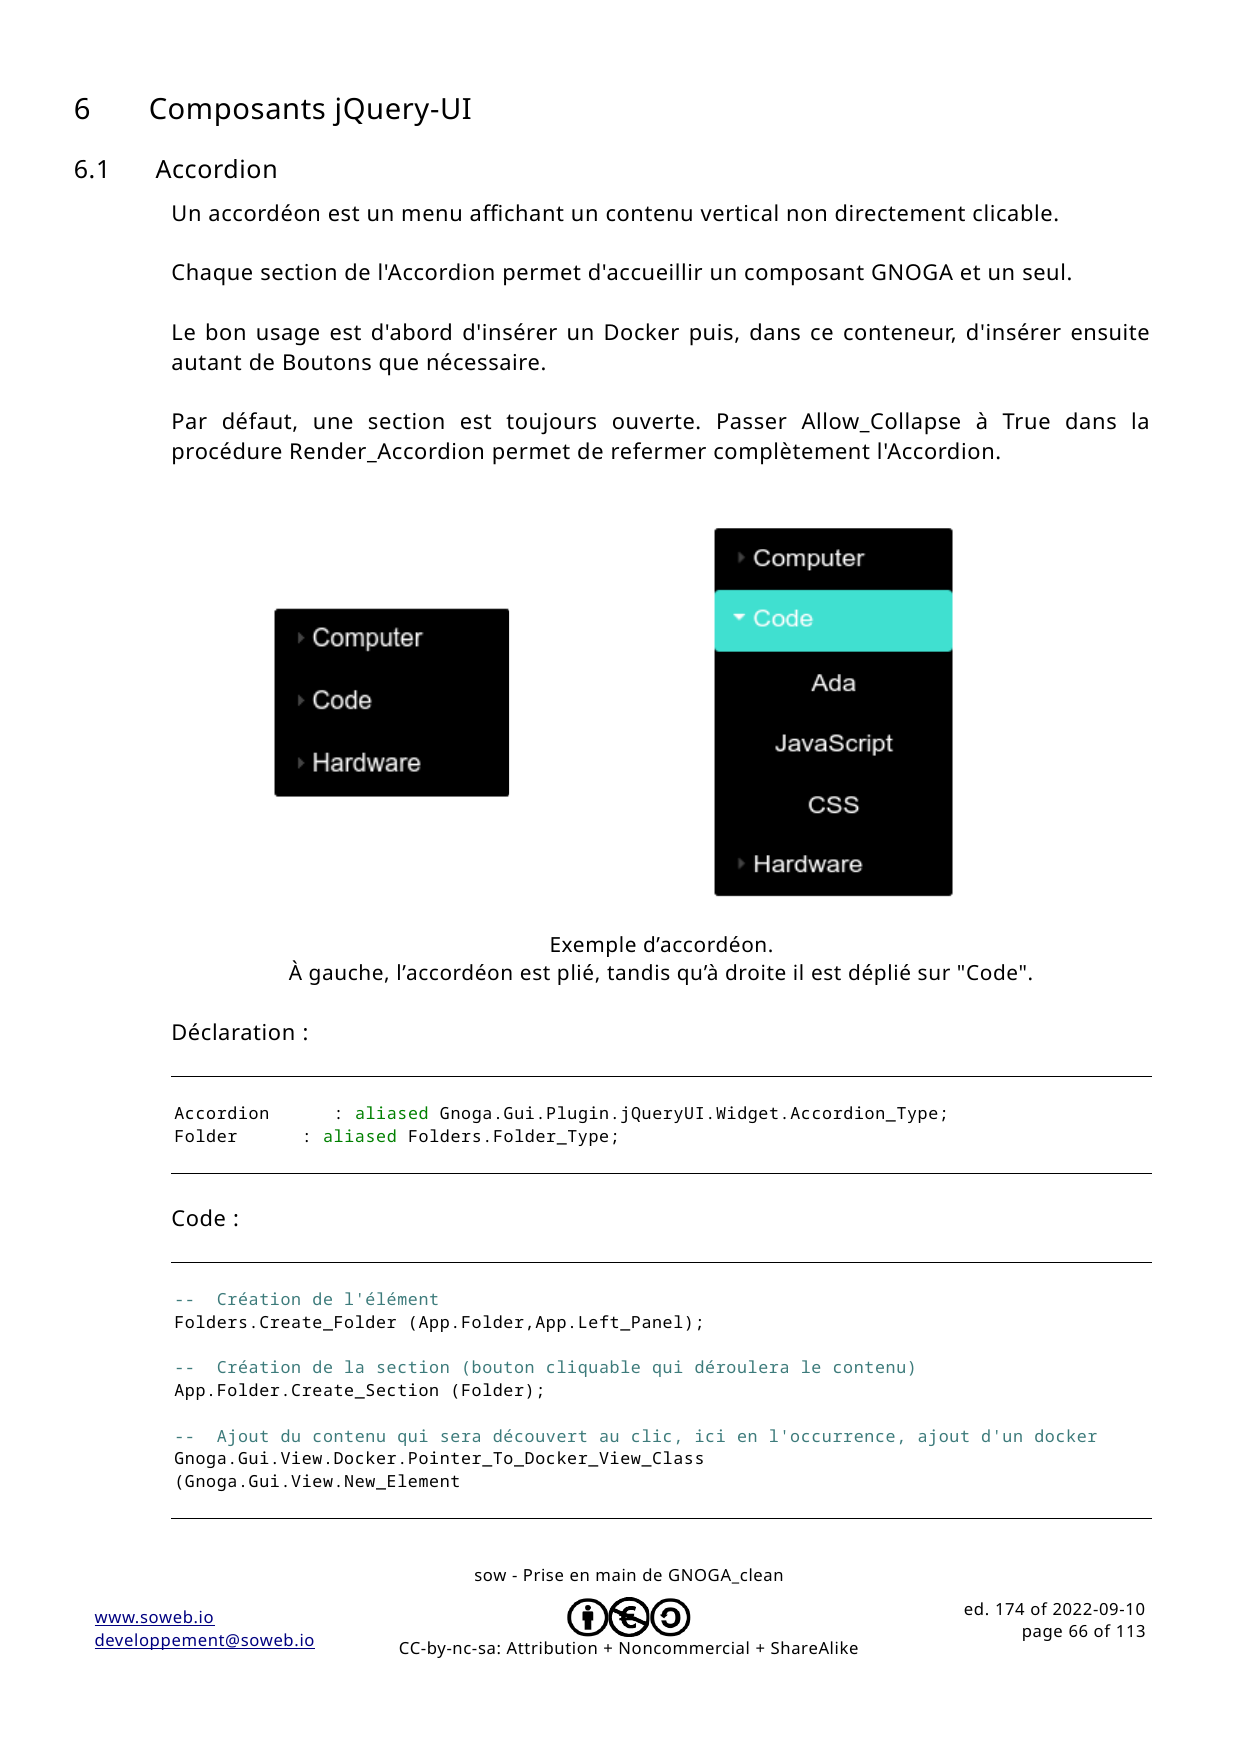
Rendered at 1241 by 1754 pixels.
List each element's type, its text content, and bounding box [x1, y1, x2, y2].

text Code : [171, 1203, 1152, 1232]
text Le bon usage est d'abord d'insérer un Docker puis, dans ce conteneur, d'insérer ensuite autant de Boutons que nécessaire. [171, 317, 1152, 376]
list Folders.Create_Folder (App.Folder,App.Left_Panel); [171, 1308, 1152, 1353]
list -- Création de l'élément [171, 1263, 1152, 1308]
subtitle Accordion [74, 152, 1152, 186]
list Gnoga.Gui.View.Docker.Pointer_To_Docker_View_Class [171, 1444, 1152, 1467]
text Déclaration : [171, 1016, 1152, 1046]
text Chaque section de l'Accordion permet d'accueillir un composant GNOGA et un seul. [171, 257, 1152, 287]
text Par défaut, une section est toujours ouverte. Passer Allow_Collapse à True dans la procédure Render_Accordion permet de refermer complètement l'Accordion. [171, 406, 1152, 466]
text Un accordéon est un menu affichant un contenu vertical non directement clicable. [171, 198, 1152, 227]
list (Gnoga.Gui.View.New_Element [171, 1467, 1152, 1518]
picture [267, 606, 510, 799]
list Accordion : aliased Gnoga.Gui.Plugin.jQueryUI.Widget.Accordion_Type; [171, 1077, 1152, 1121]
list -- Création de la section (bouton cliquable qui déroulera le contenu) [171, 1353, 1152, 1376]
text Exemple d’accordéon. [171, 930, 1152, 958]
list Folder : aliased Folders.Folder_Type; [171, 1121, 1152, 1147]
text À gauche, l’accordéon est plié, tandis qu’à droite il est déplié sur "Code". [171, 958, 1152, 987]
subtitle Composants jQuery-UI [74, 88, 1152, 128]
picture [566, 1597, 691, 1637]
picture [709, 527, 960, 901]
list -- Ajout du contenu qui sera découvert au clic, ici en l'occurrence, ajout d'un docker [171, 1421, 1152, 1444]
list App.Folder.Create_Section (Folder); [171, 1376, 1152, 1421]
